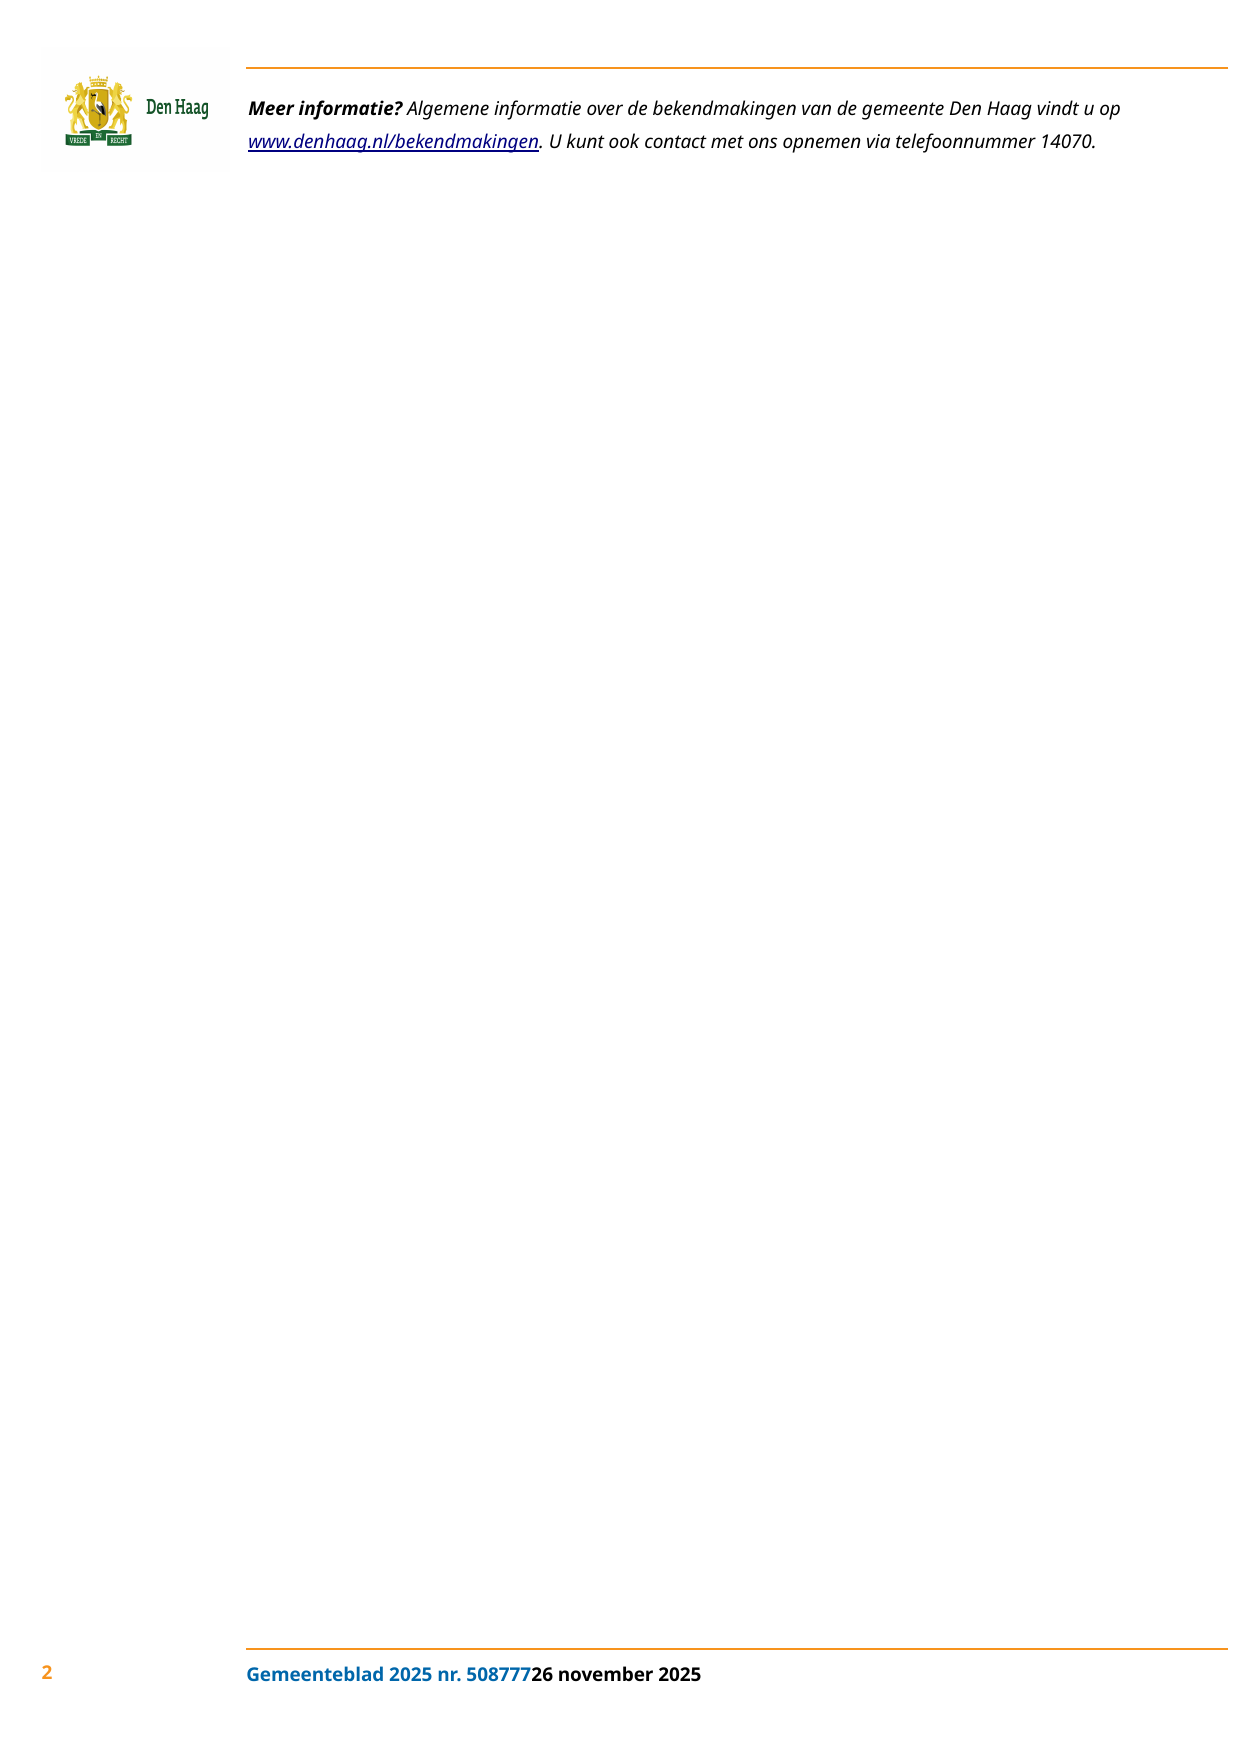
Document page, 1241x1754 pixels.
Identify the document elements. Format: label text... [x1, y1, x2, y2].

picture [41, 47, 231, 172]
text Meer informatie? Algemene informatie over de bekendmakingen van de gemeente Den Haag vindt u op www.denhaag.nl/bekendmakingen. U kunt ook contact met ons opnemen via telefoonnummer 14070. [248, 95, 1152, 154]
